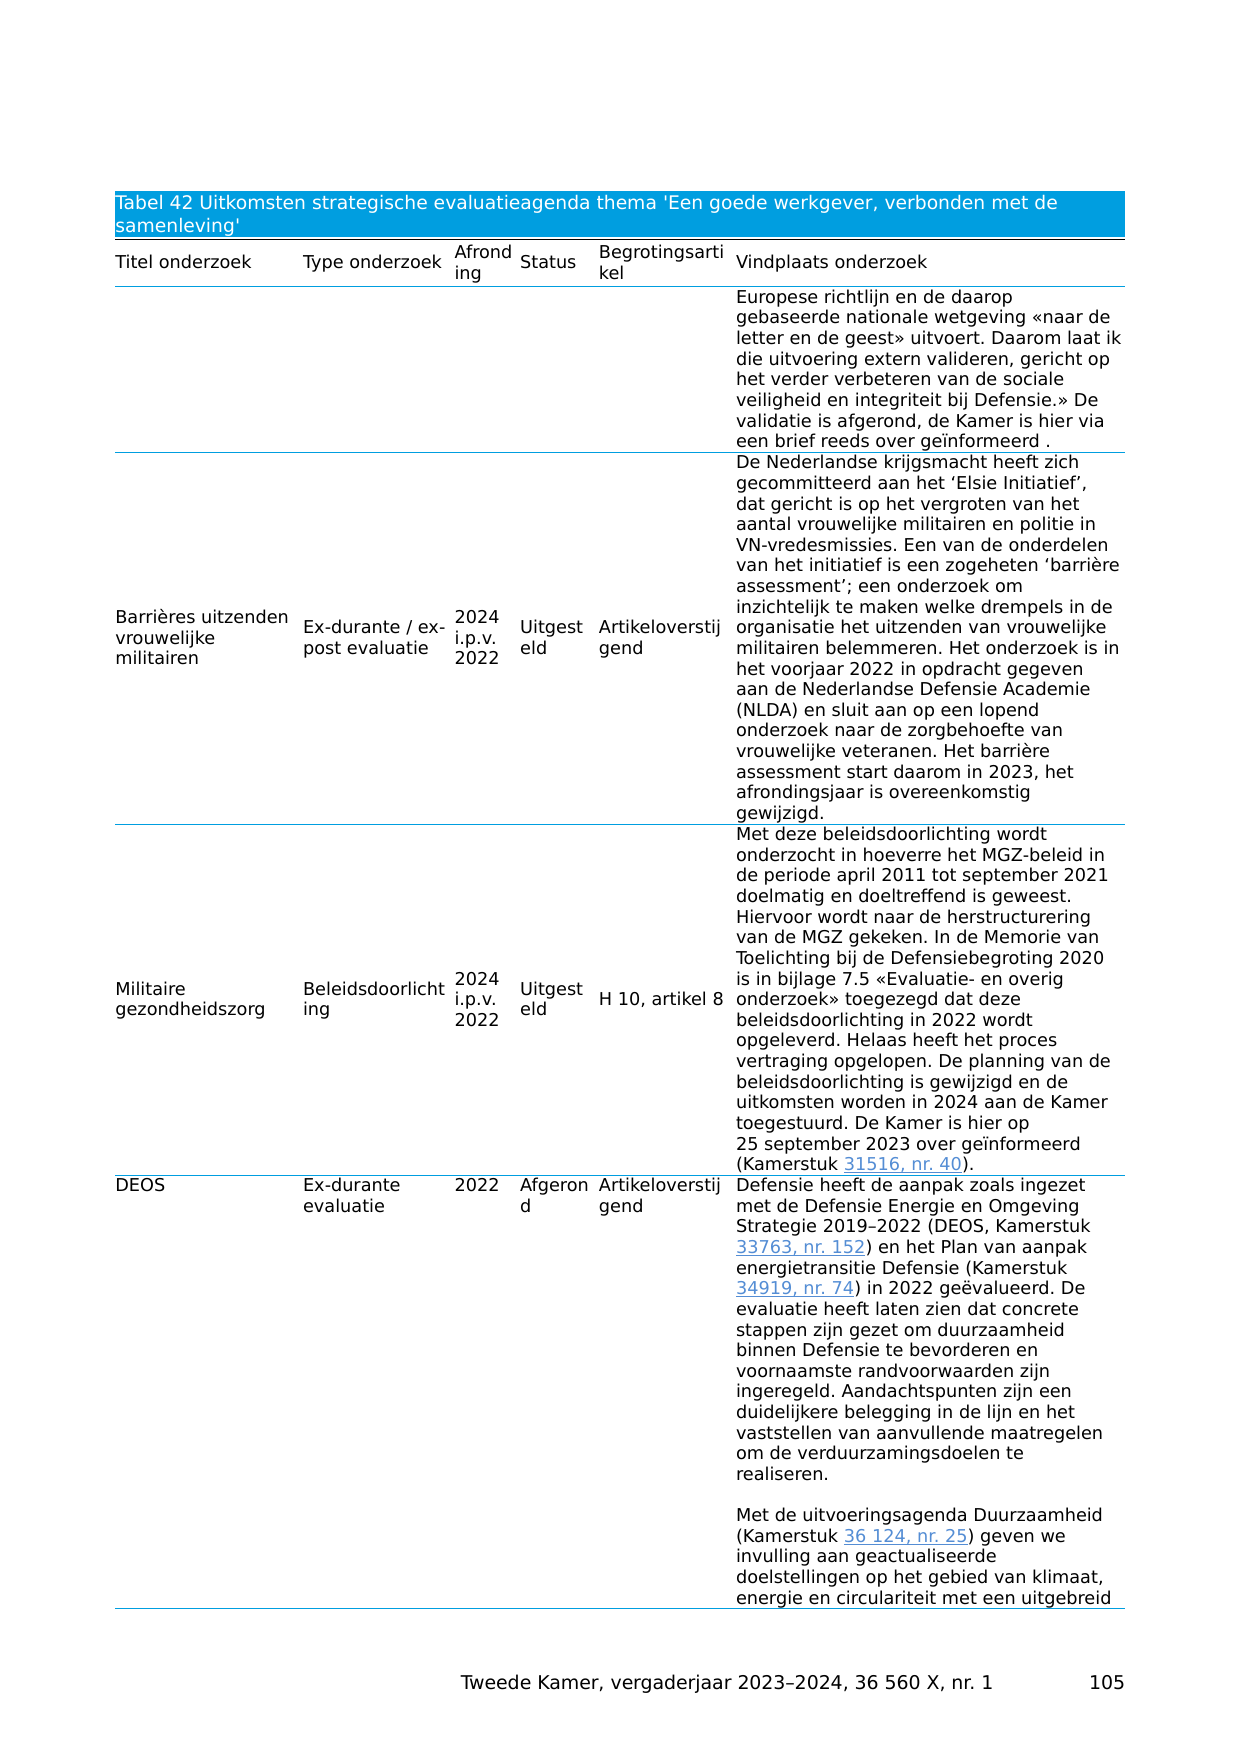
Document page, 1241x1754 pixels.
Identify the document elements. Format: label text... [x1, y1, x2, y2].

table_cell Barrières uitzenden vrouwelijke militairen [115, 453, 300, 823]
table_cell 2024 i.p.v. 2022 [451, 825, 517, 1175]
table_cell Defensie heeft de aanpak zoals ingezet met de Defensie Energie en Omgeving Strategie 2019–2022 (DEOS, Kamerstuk 33763, nr. 152) en het Plan van aanpak energietransitie Defensie (Kamerstuk 34919, nr. 74) in 2022 geëvalueerd. De evaluatie heeft laten zien dat concrete stappen zijn gezet om duurzaamheid binnen Defensie te bevorderen en voornaamste randvoorwaarden zijn ingeregeld. Aandachtspunten zijn een duidelijkere belegging in de lijn en het vaststellen van aanvullende maatregelen om de verduurzamingsdoelen te realiseren. Met de uitvoeringsagenda Duurzaamheid (Kamerstuk 36 124, nr. 25) geven we invulling aan geactualiseerde doelstellingen op het gebied van klimaat, energie en circulariteit met een uitgebreid [733, 1176, 1125, 1608]
table_cell Afgerond [517, 1176, 596, 1608]
table_cell Ex-durante / ex-post evaluatie [300, 453, 451, 823]
table_cell Met deze beleidsdoorlichting wordt onderzocht in hoeverre het MGZ-beleid in de periode april 2011 tot september 2021 doelmatig en doeltreffend is geweest. Hiervoor wordt naar de herstructurering van de MGZ gekeken. In de Memorie van Toelichting bij de Defensiebegroting 2020 is in bijlage 7.5 «Evaluatie- en overig onderzoek» toegezegd dat deze beleidsdoorlichting in 2022 wordt opgeleverd. Helaas heeft het proces vertraging opgelopen. De planning van de beleidsdoorlichting is gewijzigd en de uitkomsten worden in 2024 aan de Kamer toegestuurd. De Kamer is hier op 25 september 2023 over geïnformeerd (Kamerstuk 31516, nr. 40). [733, 825, 1125, 1175]
table_cell Afronding [451, 240, 517, 286]
table_cell [300, 287, 451, 452]
table_cell [115, 287, 300, 452]
table_cell Europese richtlijn en de daarop gebaseerde nationale wetgeving «naar de letter en de geest» uitvoert. Daarom laat ik die uitvoering extern valideren, gericht op het verder verbeteren van de sociale veiligheid en integriteit bij Defensie.» De validatie is afgerond, de Kamer is hier via een brief reeds over geïnformeerd . [733, 287, 1125, 452]
table_cell [517, 287, 596, 452]
table_cell Uitgesteld [517, 453, 596, 823]
table_cell Artikeloverstijgend [596, 1176, 733, 1608]
table_cell Type onderzoek [300, 240, 451, 286]
table_cell Beleidsdoorlichting [300, 825, 451, 1175]
table_cell Status [517, 240, 596, 286]
table_cell Vindplaats onderzoek [733, 240, 1125, 286]
table_cell Uitgesteld [517, 825, 596, 1175]
table_cell Ex-durante evaluatie [300, 1176, 451, 1608]
table_cell H 10, artikel 8 [596, 825, 733, 1175]
table_cell De Nederlandse krijgsmacht heeft zich gecommitteerd aan het ‘Elsie Initiatief’, dat gericht is op het vergroten van het aantal vrouwelijke militairen en politie in VN-vredesmissies. Een van de onderdelen van het initiatief is een zogeheten ‘barrière assessment’; een onderzoek om inzichtelijk te maken welke drempels in de organisatie het uitzenden van vrouwelijke militairen belemmeren. Het onderzoek is in het voorjaar 2022 in opdracht gegeven aan de Nederlandse Defensie Academie (NLDA) en sluit aan op een lopend onderzoek naar de zorgbehoefte van vrouwelijke veteranen. Het barrière assessment start daarom in 2023, het afrondingsjaar is overeenkomstig gewijzigd. [733, 453, 1125, 823]
table_cell Militaire gezondheidszorg [115, 825, 300, 1175]
table_cell [451, 287, 517, 452]
table_cell DEOS [115, 1176, 300, 1608]
table_cell 2024 i.p.v. 2022 [451, 453, 517, 823]
table_cell 2022 [451, 1176, 517, 1608]
table_cell Artikeloverstijgend [596, 453, 733, 823]
table_cell Begrotingsartikel [596, 240, 733, 286]
table_cell [596, 287, 733, 452]
table_cell Titel onderzoek [115, 240, 300, 286]
